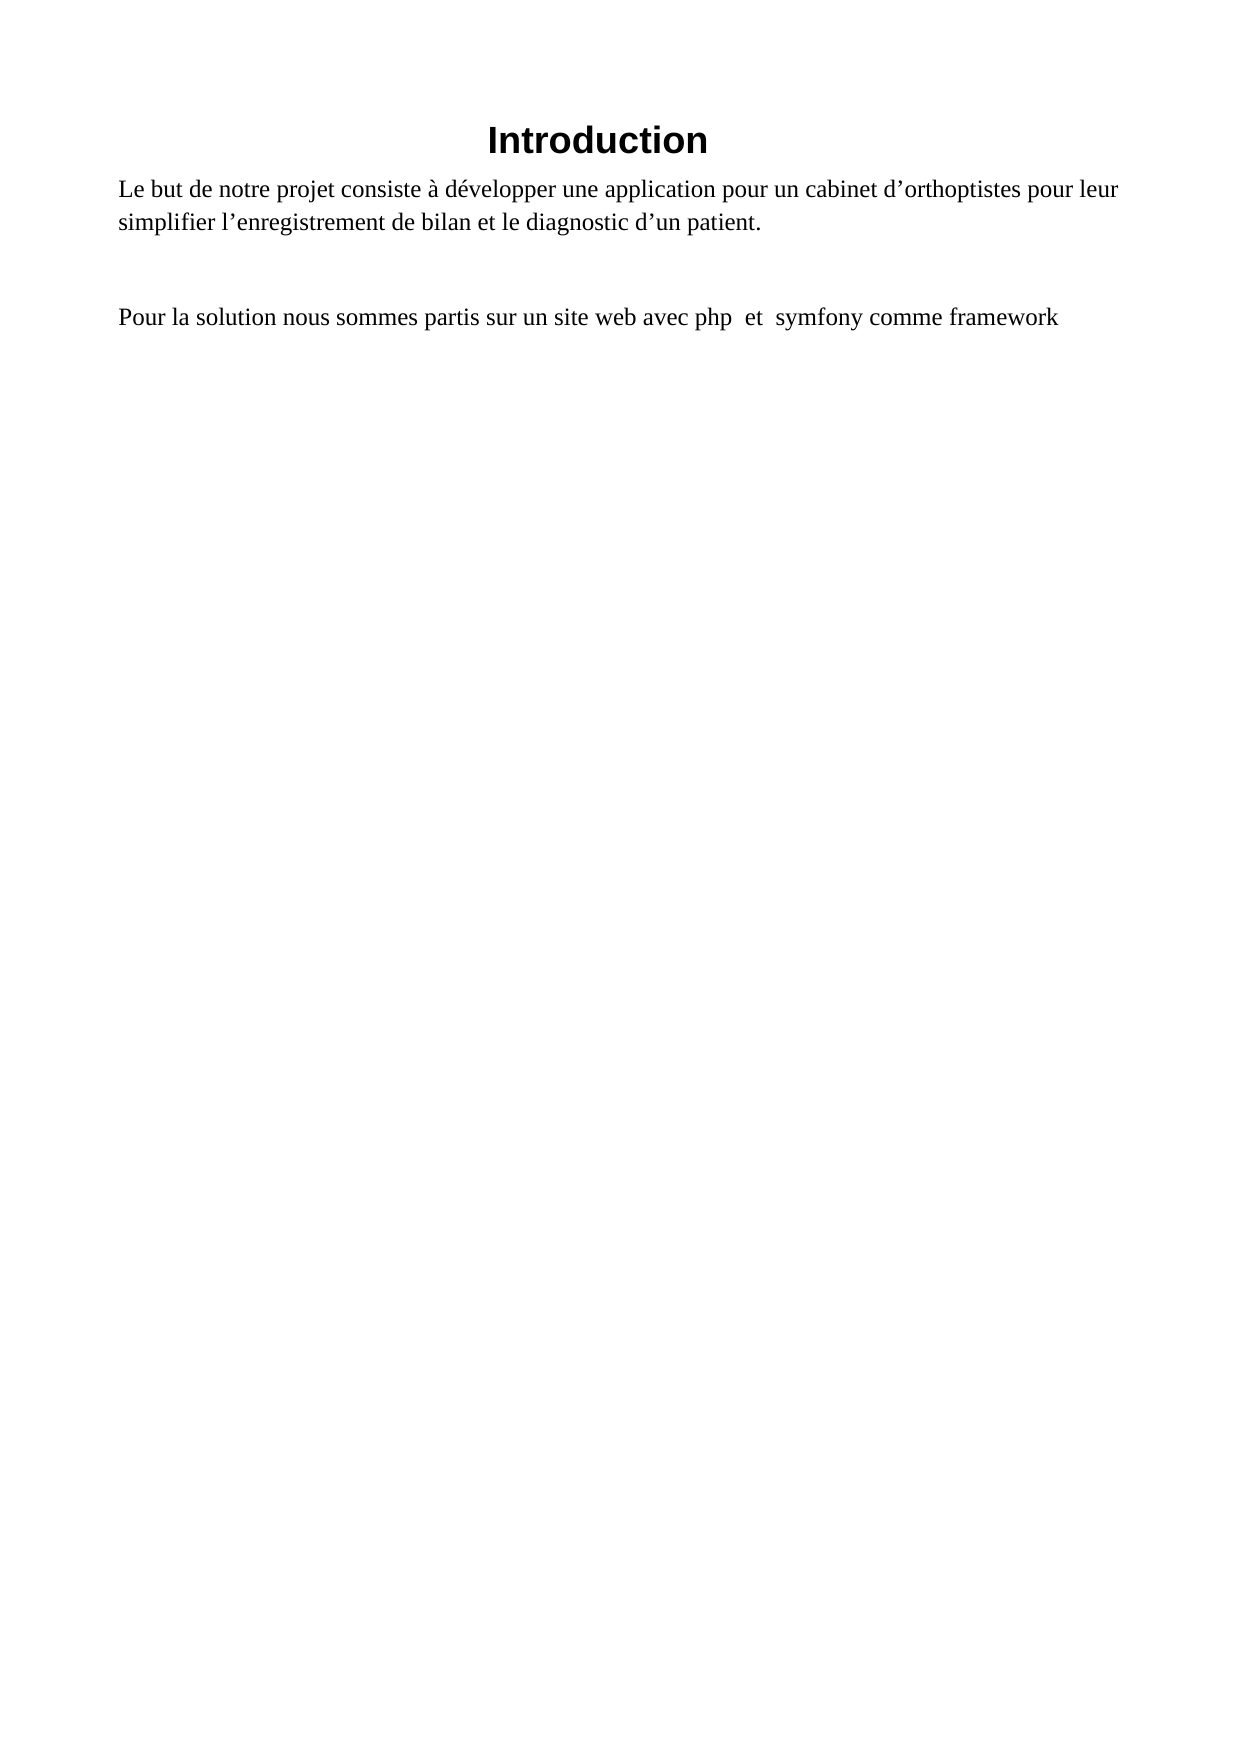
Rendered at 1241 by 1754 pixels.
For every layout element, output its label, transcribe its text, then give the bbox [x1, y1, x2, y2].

text Pour la solution nous sommes partis sur un site web avec php et symfony comme framework [118, 302, 1122, 331]
subtitle Introduction [118, 118, 1122, 162]
text Le but de notre projet consiste à développer une application pour un cabinet d’orthoptistes pour leur simplifier l’enregistrement de bilan et le diagnostic d’un patient. [118, 174, 1122, 236]
